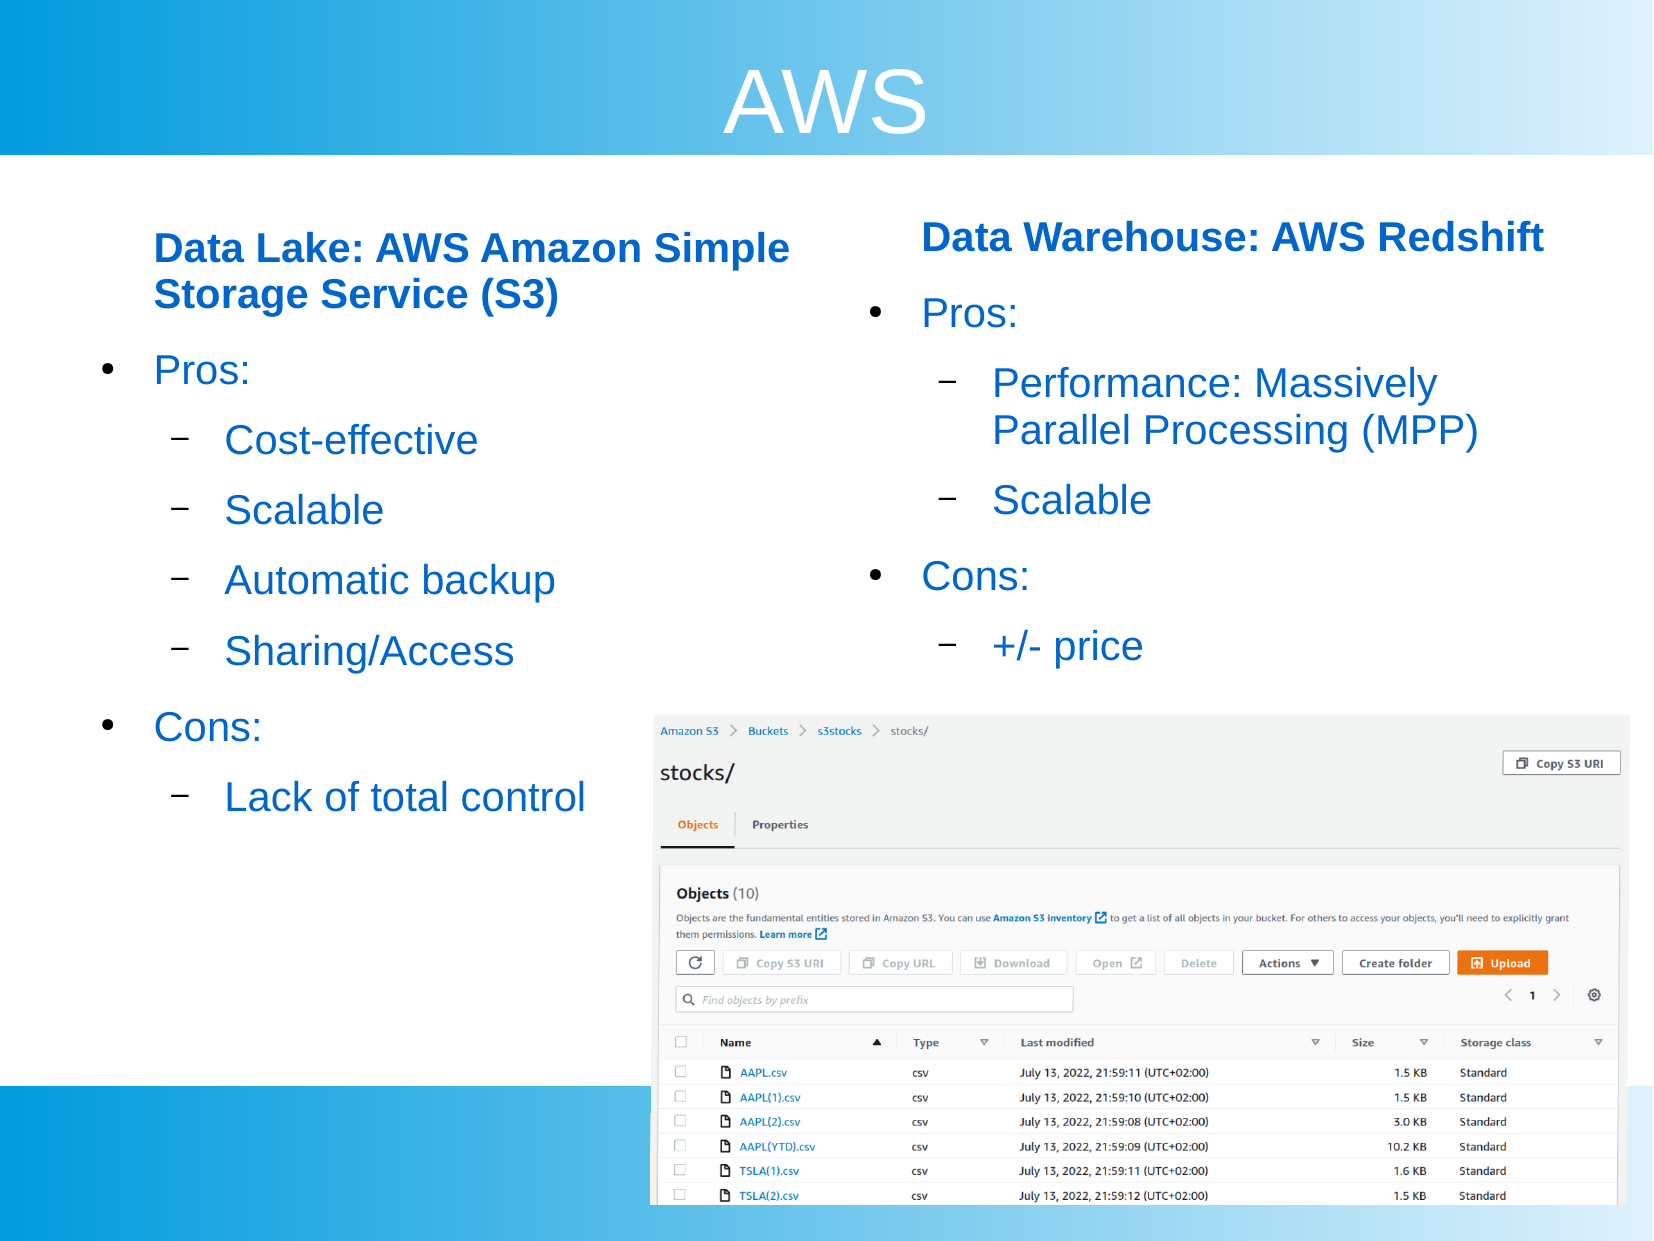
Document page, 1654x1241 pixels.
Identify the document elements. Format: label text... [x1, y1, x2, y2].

list Data Warehouse: AWS Redshift Pros: Performance: Massively Parallel Processing (MPP) Scalable Cons: +/- price [850, 213, 1577, 714]
list Data Lake: AWS Amazon Simple Storage Service (S3) Pros: Cost-effective Scalable Automatic backup Sharing/Access Cons: Lack of total control [82, 224, 809, 944]
title AWS [82, 49, 1571, 155]
picture [649, 714, 1630, 1205]
